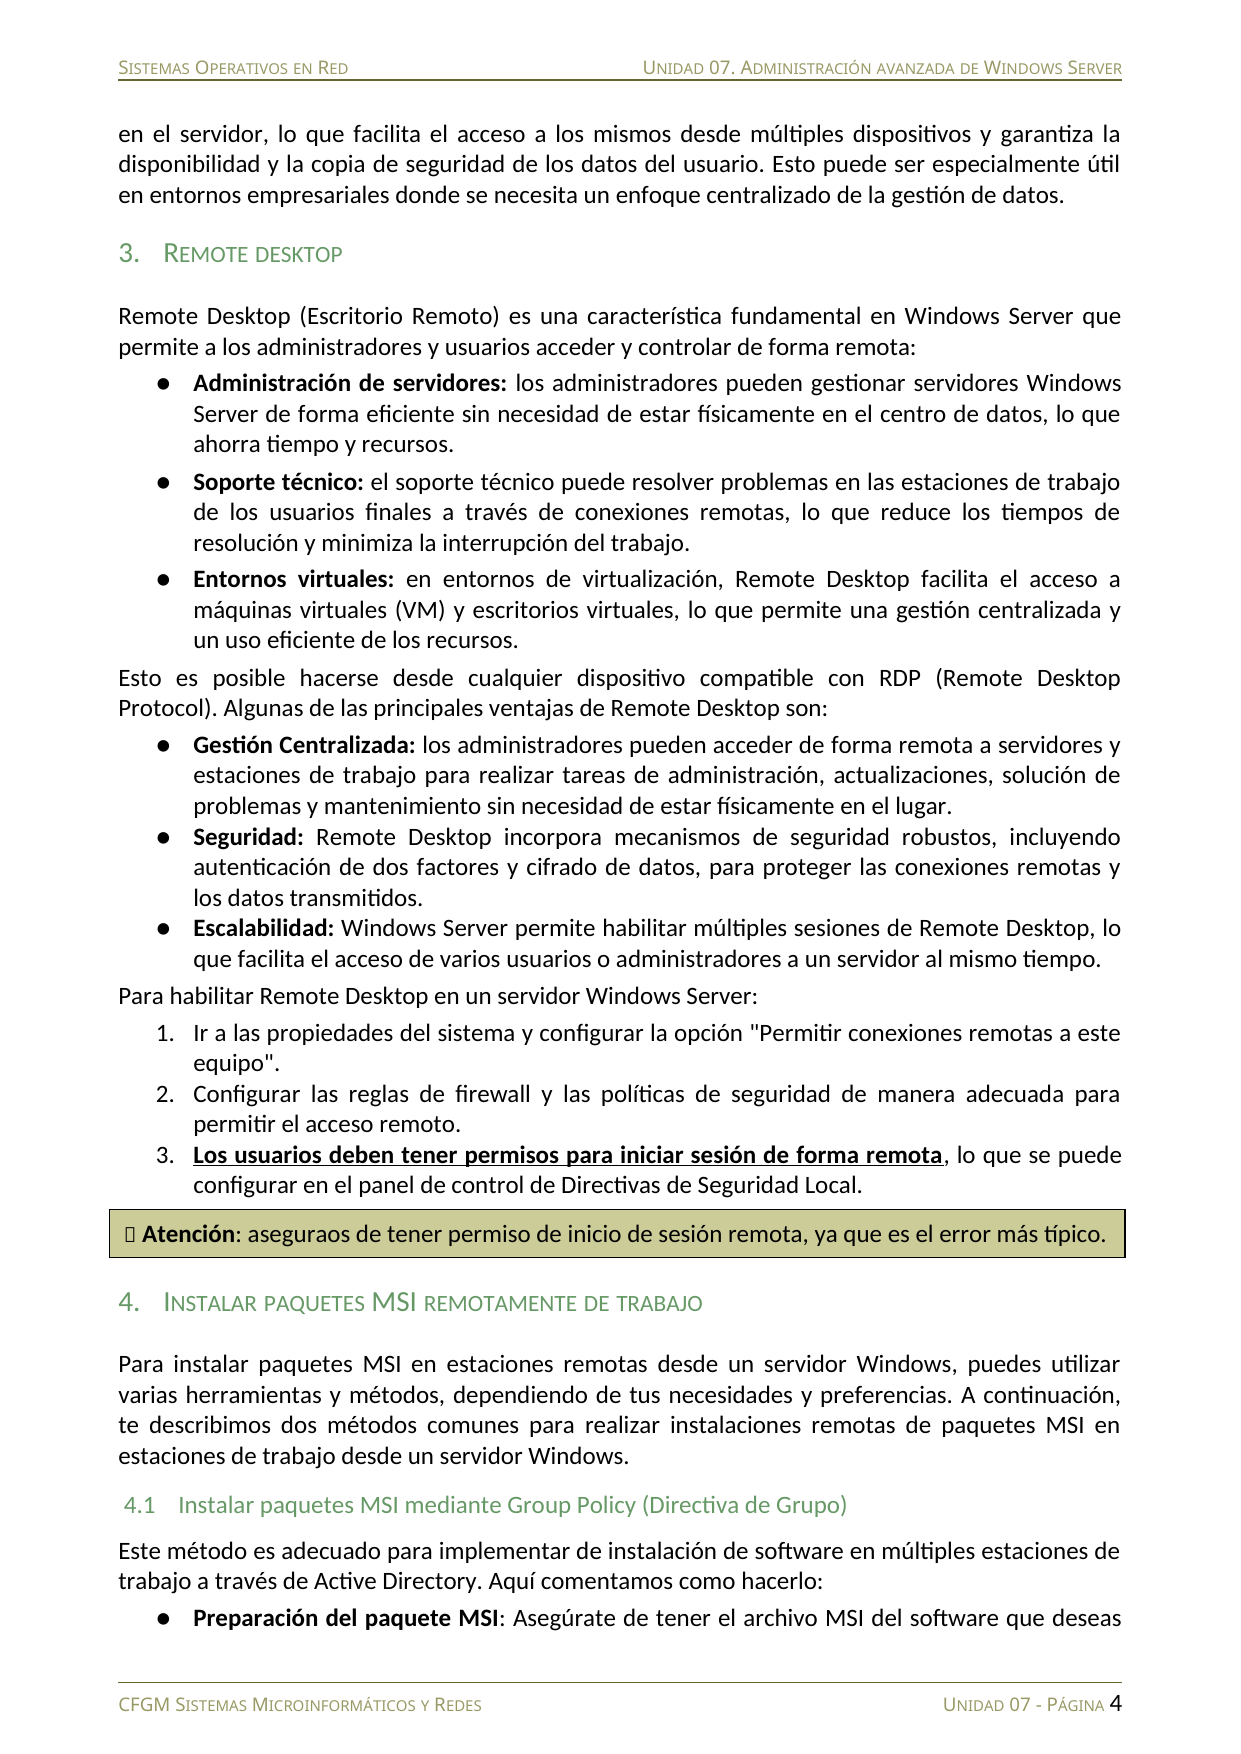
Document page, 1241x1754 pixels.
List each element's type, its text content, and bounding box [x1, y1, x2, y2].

text Para habilitar Remote Desktop en un servidor Windows Server: [118, 980, 1122, 1010]
subtitle Instalar paquetes MSI mediante Group Policy (Directiva de Grupo) [118, 1489, 1122, 1520]
list Entornos virtuales: en entornos de virtualización, Remote Desktop facilita el acceso a máquinas virtuales (VM) y escritorios virtuales, lo que permite una gestión centralizada y un uso eficiente de los recursos. [156, 564, 1122, 655]
text Para instalar paquetes MSI en estaciones remotas desde un servidor Windows, puedes utilizar varias herramientas y métodos, dependiendo de tus necesidades y preferencias. A continuación, te describimos dos métodos comunes para realizar instalaciones remotas de paquetes MSI en estaciones de trabajo desde un servidor Windows. [118, 1348, 1122, 1471]
list Gestión Centralizada: los administradores pueden acceder de forma remota a servidores y estaciones de trabajo para realizar tareas de administración, actualizaciones, solución de problemas y mantenimiento sin necesidad de estar físicamente en el lugar. [156, 729, 1122, 821]
list Administración de servidores: los administradores pueden gestionar servidores Windows Server de forma eficiente sin necesidad de estar físicamente en el centro de datos, lo que ahorra tiempo y recursos. [156, 368, 1122, 459]
subtitle Remote desktop [118, 234, 1122, 270]
text Este método es adecuado para implementar de instalación de software en múltiples estaciones de trabajo a través de Active Directory. Aquí comentamos como hacerlo: [118, 1535, 1122, 1596]
list Los usuarios deben tener permisos para iniciar sesión de forma remota, lo que se puede configurar en el panel de control de Directivas de Seguridad Local. [156, 1139, 1122, 1200]
list Configurar las reglas de firewall y las políticas de seguridad de manera adecuada para permitir el acceso remoto. [156, 1078, 1122, 1139]
text Remote Desktop (Escritorio Remoto) es una característica fundamental en Windows Server que permite a los administradores y usuarios acceder y controlar de forma remota: [118, 300, 1122, 361]
text en el servidor, lo que facilita el acceso a los mismos desde múltiples dispositivos y garantiza la disponibilidad y la copia de seguridad de los datos del usuario. Esto puede ser especialmente útil en entornos empresariales donde se necesita un enfoque centralizado de la gestión de datos. [118, 118, 1122, 209]
subtitle Instalar paquetes MSI remotamente de trabajo [118, 1283, 1122, 1318]
list Seguridad: Remote Desktop incorpora mecanismos de seguridad robustos, incluyendo autenticación de dos factores y cifrado de datos, para proteger las conexiones remotas y los datos transmitidos. [156, 821, 1122, 912]
list Soporte técnico: el soporte técnico puede resolver problemas en las estaciones de trabajo de los usuarios finales a través de conexiones remotas, lo que reduce los tiempos de resolución y minimiza la interrupción del trabajo. [156, 466, 1122, 557]
list Escalabilidad: Windows Server permite habilitar múltiples sesiones de Remote Desktop, lo que facilita el acceso de varios usuarios o administradores a un servidor al mismo tiempo. [156, 912, 1122, 973]
text ❕ Atención: aseguraos de tener permiso de inicio de sesión remota, ya que es el error más típico. [110, 1210, 1124, 1257]
list Preparación del paquete MSI: Asegúrate de tener el archivo MSI del software que deseas [156, 1602, 1122, 1633]
list Ir a las propiedades del sistema y configurar la opción "Permitir conexiones remotas a este equipo". [156, 1017, 1122, 1078]
text Esto es posible hacerse desde cualquier dispositivo compatible con RDP (Remote Desktop Protocol). Algunas de las principales ventajas de Remote Desktop son: [118, 662, 1122, 723]
